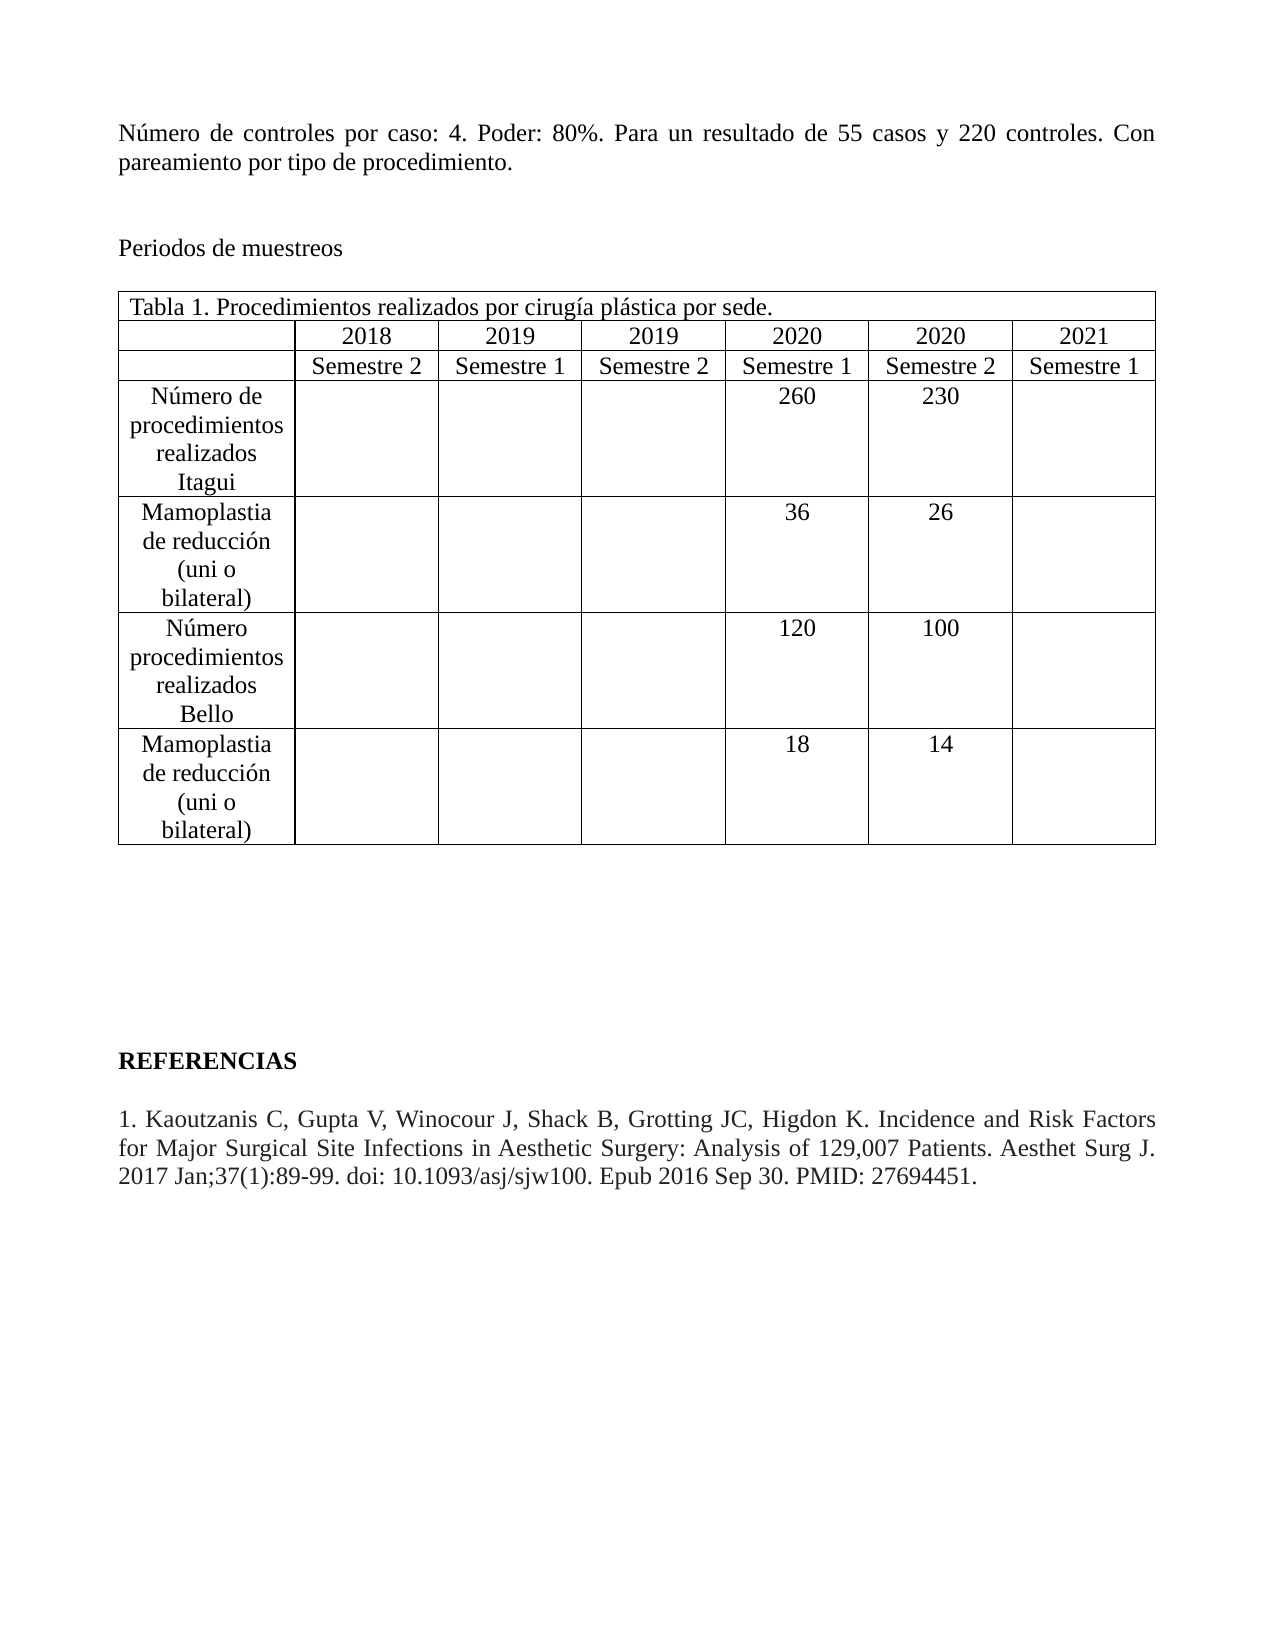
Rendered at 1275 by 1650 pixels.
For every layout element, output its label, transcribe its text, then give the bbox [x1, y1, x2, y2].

table_cell [1013, 497, 1155, 612]
table_cell [582, 729, 725, 844]
table_cell 18 [726, 729, 868, 844]
table_cell [439, 381, 581, 496]
table_cell [582, 497, 725, 612]
table_cell Mamoplastia de reducción (uni o bilateral) [119, 729, 294, 844]
table_cell Semestre 2 [296, 351, 438, 380]
table_cell 260 [726, 381, 868, 496]
table_cell 26 [869, 497, 1012, 612]
table_header Tabla 1. Procedimientos realizados por cirugía plástica por sede. [119, 292, 1155, 320]
table_cell 2020 [869, 321, 1012, 350]
table_cell 230 [869, 381, 1012, 496]
table_cell Semestre 1 [1013, 351, 1155, 380]
table_cell [1013, 381, 1155, 496]
table_cell [119, 351, 294, 380]
table_cell [1013, 729, 1155, 844]
table_cell 120 [726, 613, 868, 728]
table_cell [296, 497, 438, 612]
table_cell [582, 381, 725, 496]
table_cell [439, 497, 581, 612]
table_cell 2019 [582, 321, 725, 350]
table_cell [439, 729, 581, 844]
table_cell 2021 [1013, 321, 1155, 350]
table_cell 100 [869, 613, 1012, 728]
table_cell [582, 613, 725, 728]
table_cell [1013, 613, 1155, 728]
table_cell 36 [726, 497, 868, 612]
table_cell Semestre 2 [582, 351, 725, 380]
table_cell [296, 381, 438, 496]
table_cell 2020 [726, 321, 868, 350]
table_cell [296, 613, 438, 728]
table_cell 2019 [439, 321, 581, 350]
table_cell 14 [869, 729, 1012, 844]
table_cell [119, 321, 294, 350]
table_cell [296, 729, 438, 844]
table_cell Número procedimientos realizados Bello [119, 613, 294, 728]
table_cell Semestre 2 [869, 351, 1012, 380]
text Periodos de muestreos [118, 233, 1157, 262]
table_cell Semestre 1 [439, 351, 581, 380]
table_cell Número de procedimientos realizados Itagui [119, 381, 294, 496]
table_cell Mamoplastia de reducción (uni o bilateral) [119, 497, 294, 612]
table_cell [439, 613, 581, 728]
table_cell 2018 [296, 321, 438, 350]
text 1. Kaoutzanis C, Gupta V, Winocour J, Shack B, Grotting JC, Higdon K. Incidence and Risk Factors for Major Surgical Site Infections in Aesthetic Surgery: Analysis of 129,007 Patients. Aesthet Surg J. 2017 Jan;37(1):89-99. doi: 10.1093/asj/sjw100. Epub 2016 Sep 30. PMID: 27694451. [118, 1104, 1157, 1190]
text REFERENCIAS [118, 1046, 1157, 1075]
text Número de controles por caso: 4. Poder: 80%. Para un resultado de 55 casos y 220 controles. Con pareamiento por tipo de procedimiento. [118, 118, 1157, 176]
table_cell Semestre 1 [726, 351, 868, 380]
